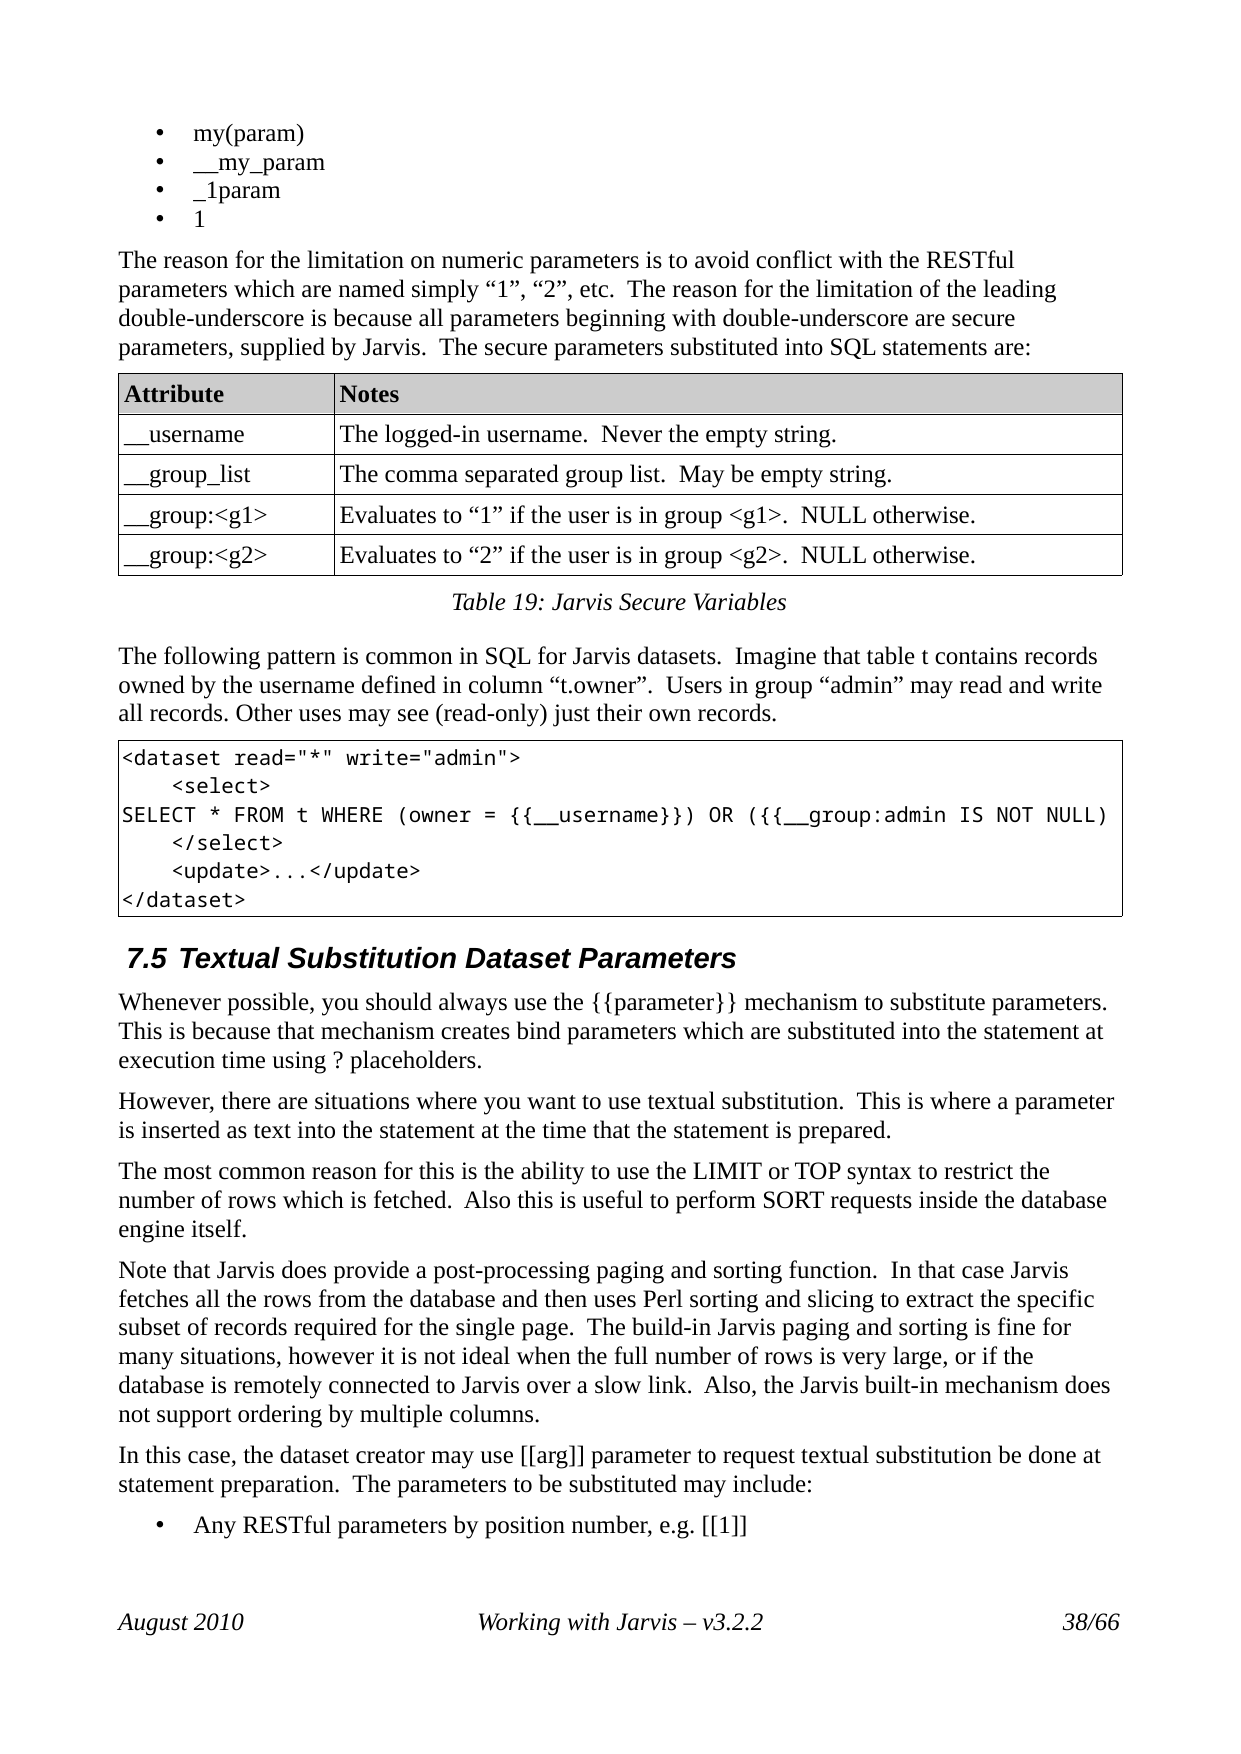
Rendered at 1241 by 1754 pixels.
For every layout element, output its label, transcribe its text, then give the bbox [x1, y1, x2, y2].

table_cell __group:<g2> [119, 535, 334, 575]
text SELECT * FROM t WHERE (owner = {{__username}}) OR ({{__group:admin IS NOT NULL) [119, 797, 1122, 825]
table_cell __group:<g1> [119, 495, 334, 534]
text Whenever possible, you should always use the {{parameter}} mechanism to substitute parameters. This is because that mechanism creates bind parameters which are substituted into the statement at execution time using ? placeholders. [118, 987, 1122, 1074]
table_cell __username [119, 415, 334, 454]
text The reason for the limitation on numeric parameters is to avoid conflict with the RESTful parameters which are named simply “1”, “2”, etc. The reason for the limitation of the leading double-underscore is because all parameters beginning with double-underscore are secure parameters, supplied by Jarvis. The secure parameters substituted into SQL statements are: [118, 246, 1122, 361]
text <dataset read="*" write="admin"> [119, 741, 1122, 768]
subtitle Textual Substitution Dataset Parameters [118, 941, 1122, 975]
text However, there are situations where you want to use textual substitution. This is where a parameter is inserted as text into the statement at the time that the statement is prepared. [118, 1086, 1122, 1144]
list 1 [156, 204, 1122, 233]
table_header Notes [335, 374, 1122, 413]
text Note that Jarvis does provide a post-processing paging and sorting function. In that case Jarvis fetches all the rows from the database and then uses Perl sorting and slicing to extract the specific subset of records required for the single page. The build-in Jarvis paging and sorting is fine for many situations, however it is not ideal when the full number of rows is very large, or if the database is remotely connected to Jarvis over a slow link. Also, the Jarvis built-in mechanism does not support ordering by multiple columns. [118, 1255, 1122, 1427]
text The following pattern is common in SQL for Jarvis datasets. Imagine that table t contains records owned by the username defined in column “t.owner”. Users in group “admin” may read and write all records. Other uses may see (read-only) just their own records. [118, 641, 1122, 727]
table_cell Evaluates to “1” if the user is in group <g1>. NULL otherwise. [335, 495, 1122, 534]
text In this case, the dataset creator may use [[arg]] parameter to request textual substitution be done at statement preparation. The parameters to be substituted may include: [118, 1440, 1122, 1497]
list __my_param [156, 147, 1122, 176]
list _1param [156, 176, 1122, 204]
table_cell The comma separated group list. May be empty string. [335, 455, 1122, 494]
list Any RESTful parameters by position number, e.g. [[1]] [156, 1510, 1122, 1539]
text </dataset> [119, 882, 1122, 916]
table_cell Evaluates to “2” if the user is in group <g2>. NULL otherwise. [335, 535, 1122, 575]
text </select> [119, 825, 1122, 853]
text <select> [119, 768, 1122, 797]
table_cell __group_list [119, 455, 334, 494]
list my(param) [156, 118, 1122, 147]
text The most common reason for this is the ability to use the LIMIT or TOP syntax to restrict the number of rows which is fetched. Also this is useful to perform SORT requests inside the database engine itself. [118, 1156, 1122, 1242]
text Table 19: Jarvis Secure Variables [118, 587, 1122, 616]
table_cell The logged-in username. Never the empty string. [335, 415, 1122, 454]
table_header Attribute [119, 374, 334, 413]
text <update>...</update> [119, 853, 1122, 882]
